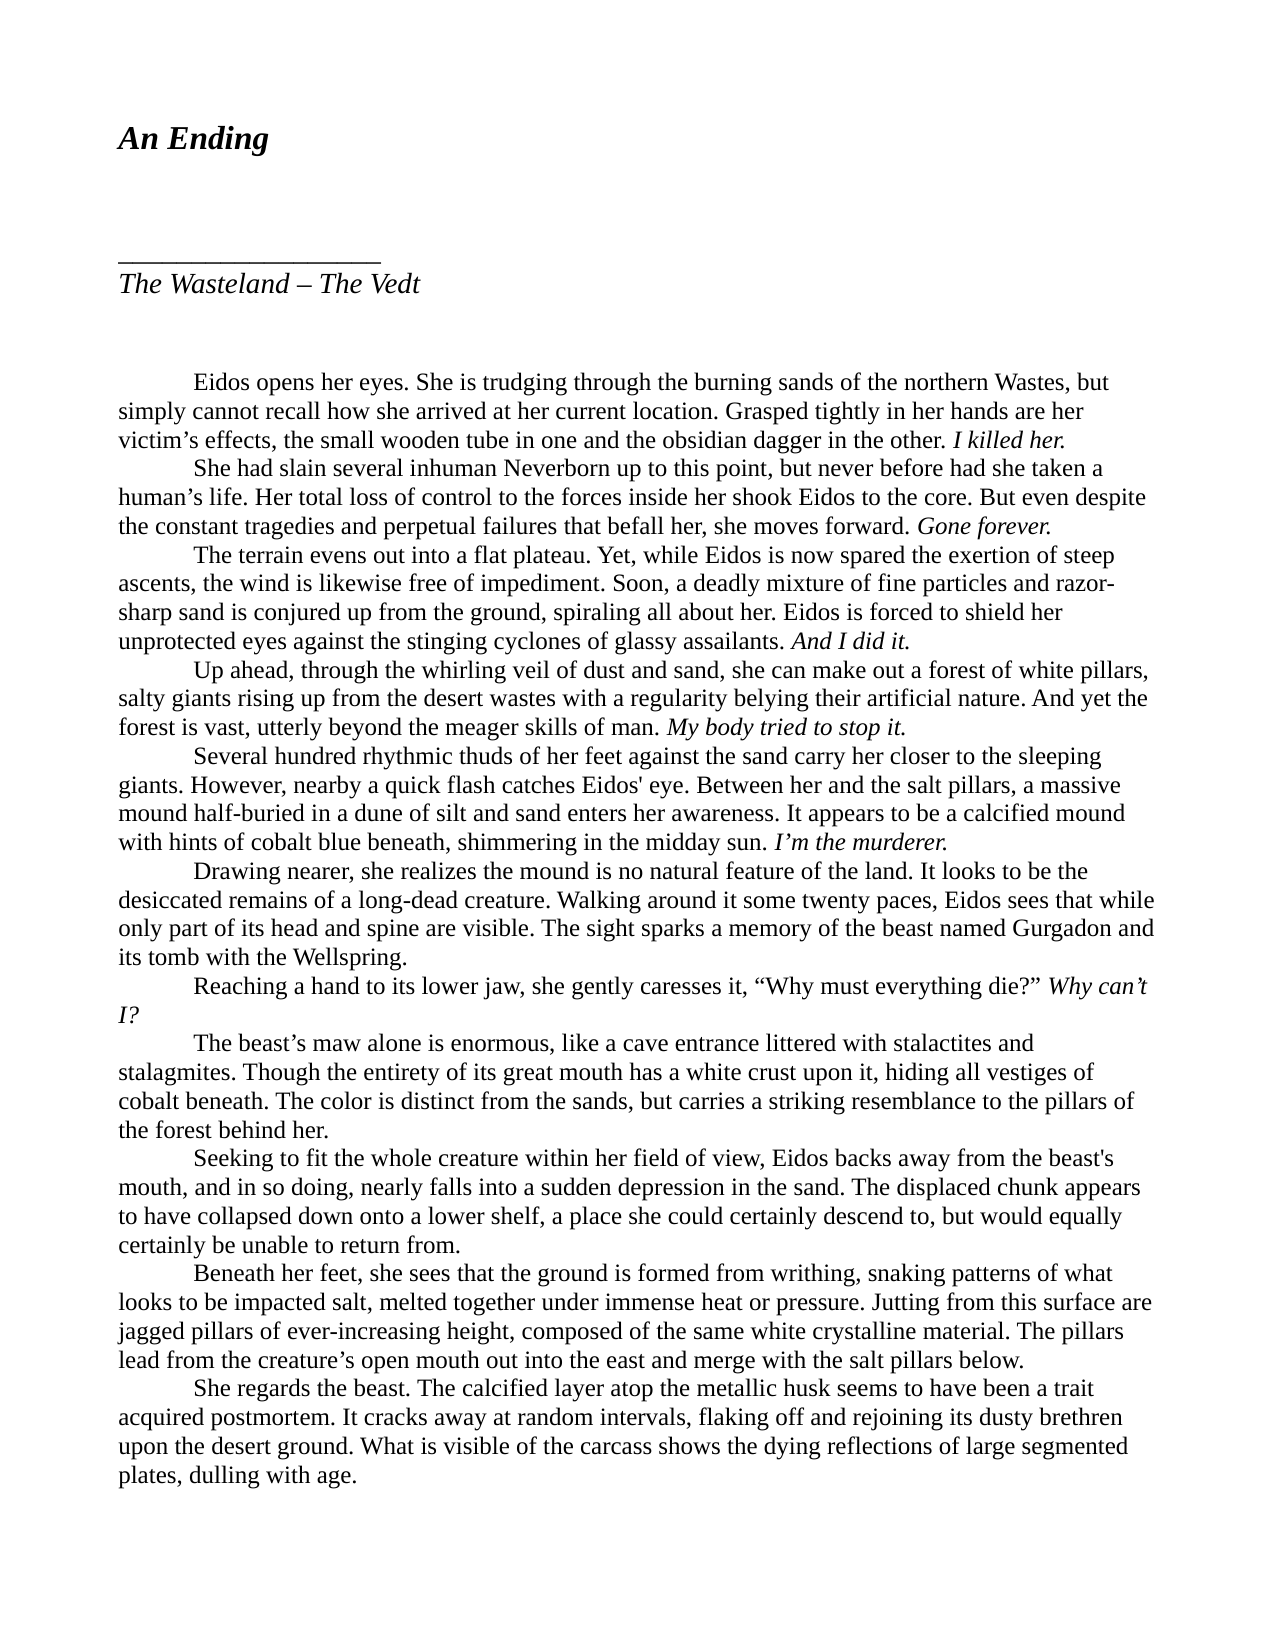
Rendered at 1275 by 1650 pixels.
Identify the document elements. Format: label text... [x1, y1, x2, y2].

text Drawing nearer, she realizes the mound is no natural feature of the land. It looks to be the desiccated remains of a long-dead creature. Walking around it some twenty paces, Eidos sees that while only part of its head and spine are visible. The sight sparks a memory of the beast named Gurgadon and its tomb with the Wellspring. [118, 856, 1157, 971]
text Seeking to fit the whole creature within her field of view, Eidos backs away from the beast's mouth, and in so doing, nearly falls into a sudden depression in the sand. The displaced chunk appears to have collapsed down onto a lower shelf, a place she could certainly descend to, but would equally certainly be unable to return from. [118, 1143, 1157, 1258]
text Up ahead, through the whirling veil of dust and sand, she can make out a forest of white pillars, salty giants rising up from the desert wastes with a regularity belying their artificial nature. And yet the forest is vast, utterly beyond the meager skills of man. My body tried to stop it. [118, 655, 1157, 741]
text Eidos opens her eyes. She is trudging through the burning sands of the northern Wastes, but simply cannot recall how she arrived at her current location. Grasped tightly in her hands are her victim’s effects, the small wooden tube in one and the obsidian dagger in the other. I killed her. [118, 367, 1157, 453]
text She regards the beast. The calcified layer atop the metallic husk seems to have been a trait acquired postmortem. It cracks away at random intervals, flaking off and rejoining its dusty brethren upon the desert ground. What is visible of the carcass shows the dying reflections of large segmented plates, dulling with age. [118, 1373, 1157, 1488]
text Reaching a hand to its lower jaw, she gently caresses it, “Why must everything die?” Why can’t I? [118, 971, 1157, 1028]
text The Wasteland – The Vedt [118, 267, 1157, 300]
text Beneath her feet, she sees that the ground is formed from writhing, snaking patterns of what looks to be impacted salt, melted together under immense heat or pressure. Jutting from this surface are jagged pillars of ever-increasing height, composed of the same white crystalline material. The pillars lead from the creature’s open mouth out into the east and merge with the salt pillars below. [118, 1258, 1157, 1373]
text __________________ [118, 233, 1157, 267]
text An Ending [118, 118, 1157, 156]
text The beast’s maw alone is enormous, like a cave entrance littered with stalactites and stalagmites. Though the entirety of its great mouth has a white crust upon it, hiding all vestiges of cobalt beneath. The color is distinct from the sands, but carries a striking resemblance to the pillars of the forest behind her. [118, 1028, 1157, 1143]
text Several hundred rhythmic thuds of her feet against the sand carry her closer to the sleeping giants. However, nearby a quick flash catches Eidos' eye. Between her and the salt pillars, a massive mound half-buried in a dune of silt and sand enters her awareness. It appears to be a calcified mound with hints of cobalt blue beneath, shimmering in the midday sun. I’m the murderer. [118, 741, 1157, 856]
text The terrain evens out into a flat plateau. Yet, while Eidos is now spared the exertion of steep ascents, the wind is likewise free of impediment. Soon, a deadly mixture of fine particles and razor-sharp sand is conjured up from the ground, spiraling all about her. Eidos is forced to shield her unprotected eyes against the stinging cyclones of glassy assailants. And I did it. [118, 540, 1157, 655]
text She had slain several inhuman Neverborn up to this point, but never before had she taken a human’s life. Her total loss of control to the forces inside her shook Eidos to the core. But even despite the constant tragedies and perpetual failures that befall her, she moves forward. Gone forever. [118, 453, 1157, 540]
